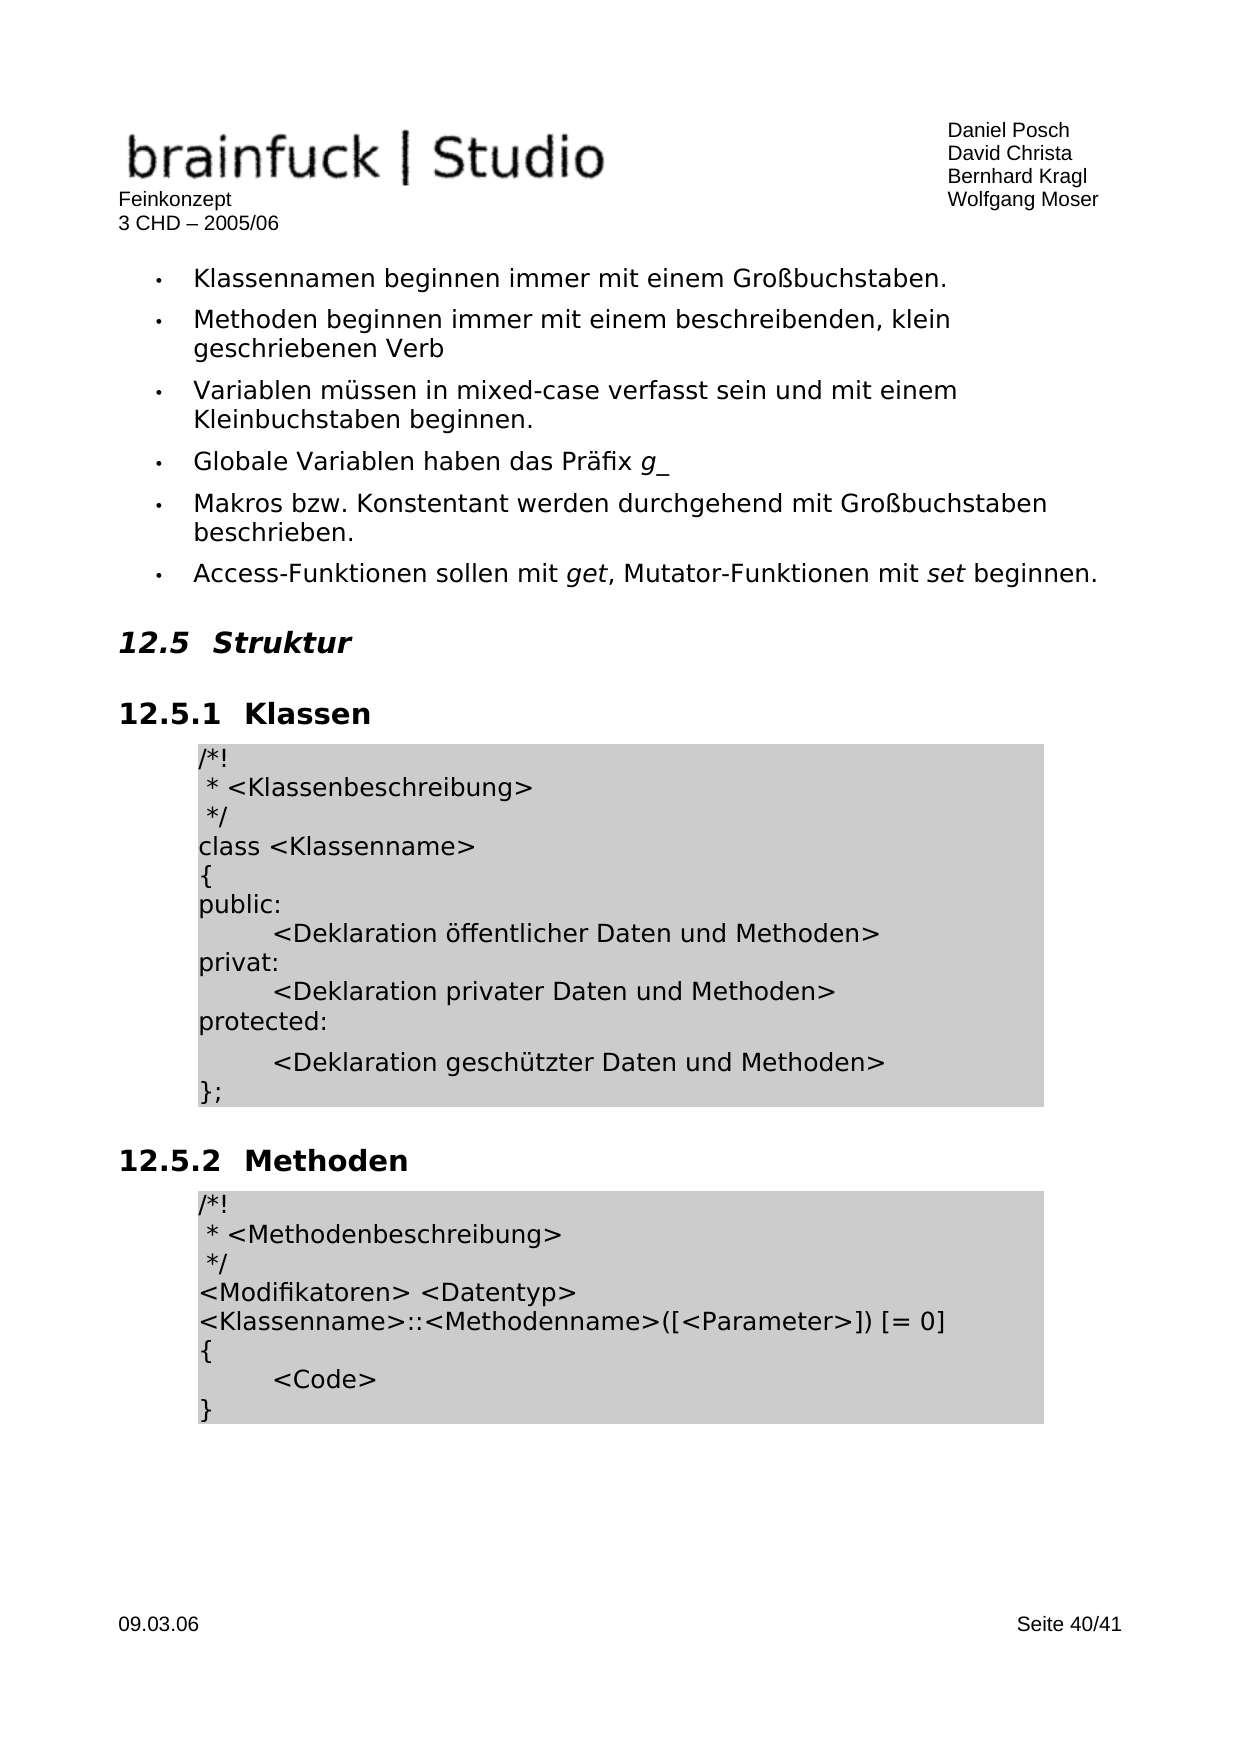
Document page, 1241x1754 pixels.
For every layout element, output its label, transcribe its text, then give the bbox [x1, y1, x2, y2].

list Makros bzw. Konstentant werden durchgehend mit Großbuchstaben beschrieben. [156, 489, 1122, 547]
picture [118, 118, 609, 187]
subtitle Struktur [118, 626, 1122, 660]
text /*! * <Methodenbeschreibung> */ <Modifikatoren> <Datentyp> <Klassenname>::<Methodenname>([<Parameter>]) [= 0] { <Code> } [198, 1191, 1044, 1424]
subtitle Klassen [118, 698, 1122, 732]
text <Deklaration geschützter Daten und Methoden> }; [198, 1048, 1044, 1107]
text /*! * <Klassenbeschreibung> */ class <Klassenname> { public: <Deklaration öffentlicher Daten und Methoden> privat: <Deklaration privater Daten und Methoden> protected: [198, 744, 1044, 1036]
list Globale Variablen haben das Präfix g_ [156, 447, 1122, 476]
list Methoden beginnen immer mit einem beschreibenden, klein geschriebenen Verb [156, 305, 1122, 364]
list Access-Funktionen sollen mit get, Mutator-Funktionen mit set beginnen. [156, 559, 1122, 589]
subtitle Methoden [118, 1144, 1122, 1178]
list Variablen müssen in mixed-case verfasst sein und mit einem Kleinbuchstaben beginnen. [156, 376, 1122, 434]
list Klassennamen beginnen immer mit einem Großbuchstaben. [156, 264, 1122, 293]
